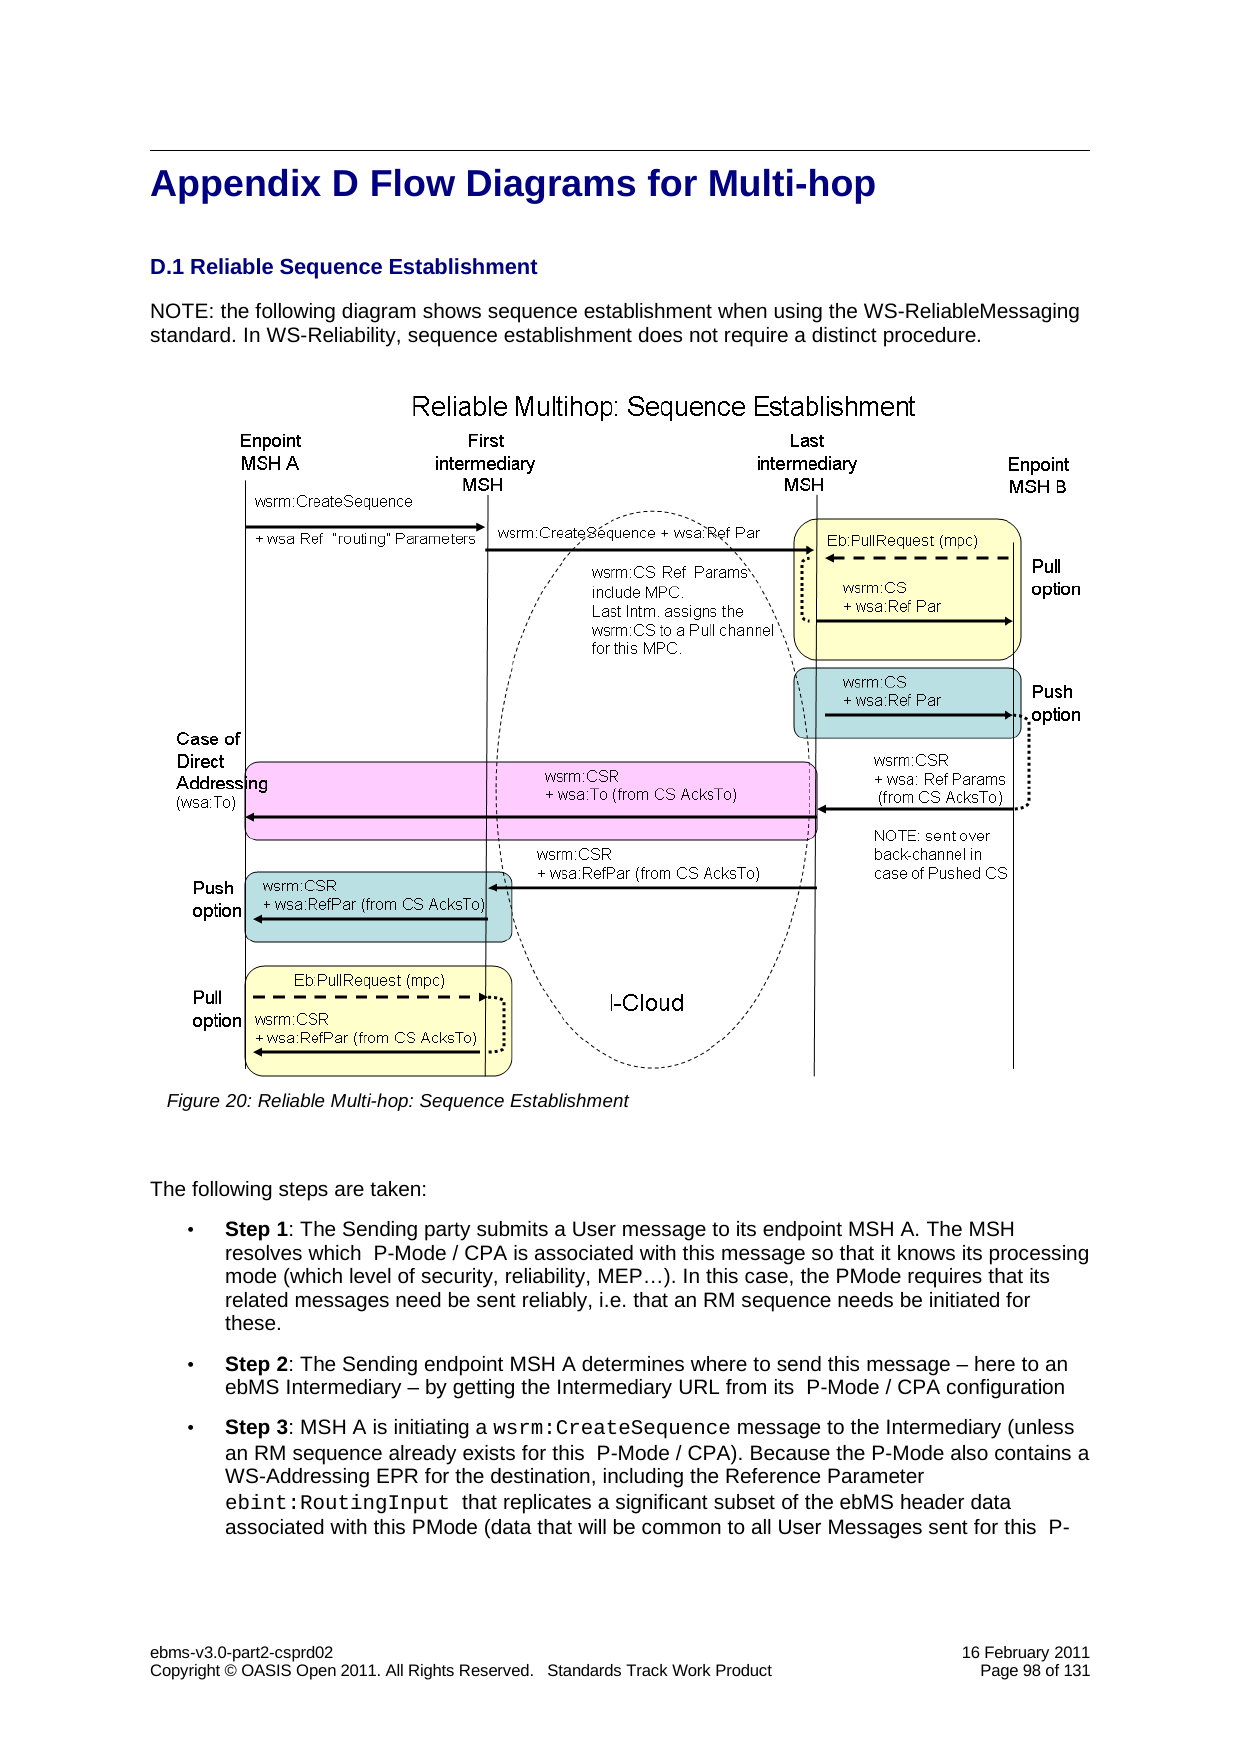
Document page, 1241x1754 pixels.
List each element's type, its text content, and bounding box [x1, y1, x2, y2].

picture [166, 385, 1107, 1091]
list Step 3: MSH A is initiating a wsrm:CreateSequence message to the Intermediary (unless an RM sequence already exists for this P-Mode / CPA). Because the P-Mode also contains a WS-Addressing EPR for the destination, including the Reference Parameter ebint:RoutingInput that replicates a significant subset of the ebMS header data associated with this PMode (data that will be common to all User Messages sent for this P- [187, 1416, 1090, 1539]
list Step 2: The Sending endpoint MSH A determines where to send this message – here to an ebMS Intermediary – by getting the Intermediary URL from its P-Mode / CPA configuration [187, 1352, 1090, 1399]
text The following steps are taken: [150, 1177, 1090, 1201]
subtitle Flow Diagrams for Multi-hop [150, 151, 1090, 204]
text Figure 20: Reliable Multi-hop: Sequence Establishment [167, 1091, 1108, 1111]
text NOTE: the following diagram shows sequence establishment when using the WS-ReliableMessaging standard. In WS-Reliability, sequence establishment does not require a distinct procedure. [150, 300, 1090, 347]
list Step 1: The Sending party submits a User message to its endpoint MSH A. The MSH resolves which P-Mode / CPA is associated with this message so that it knows its processing mode (which level of security, reliability, MEP…). In this case, the PMode requires that its related messages need be sent reliably, i.e. that an RM sequence needs be initiated for these. [187, 1218, 1090, 1335]
subtitle Reliable Sequence Establishment [150, 254, 1090, 279]
